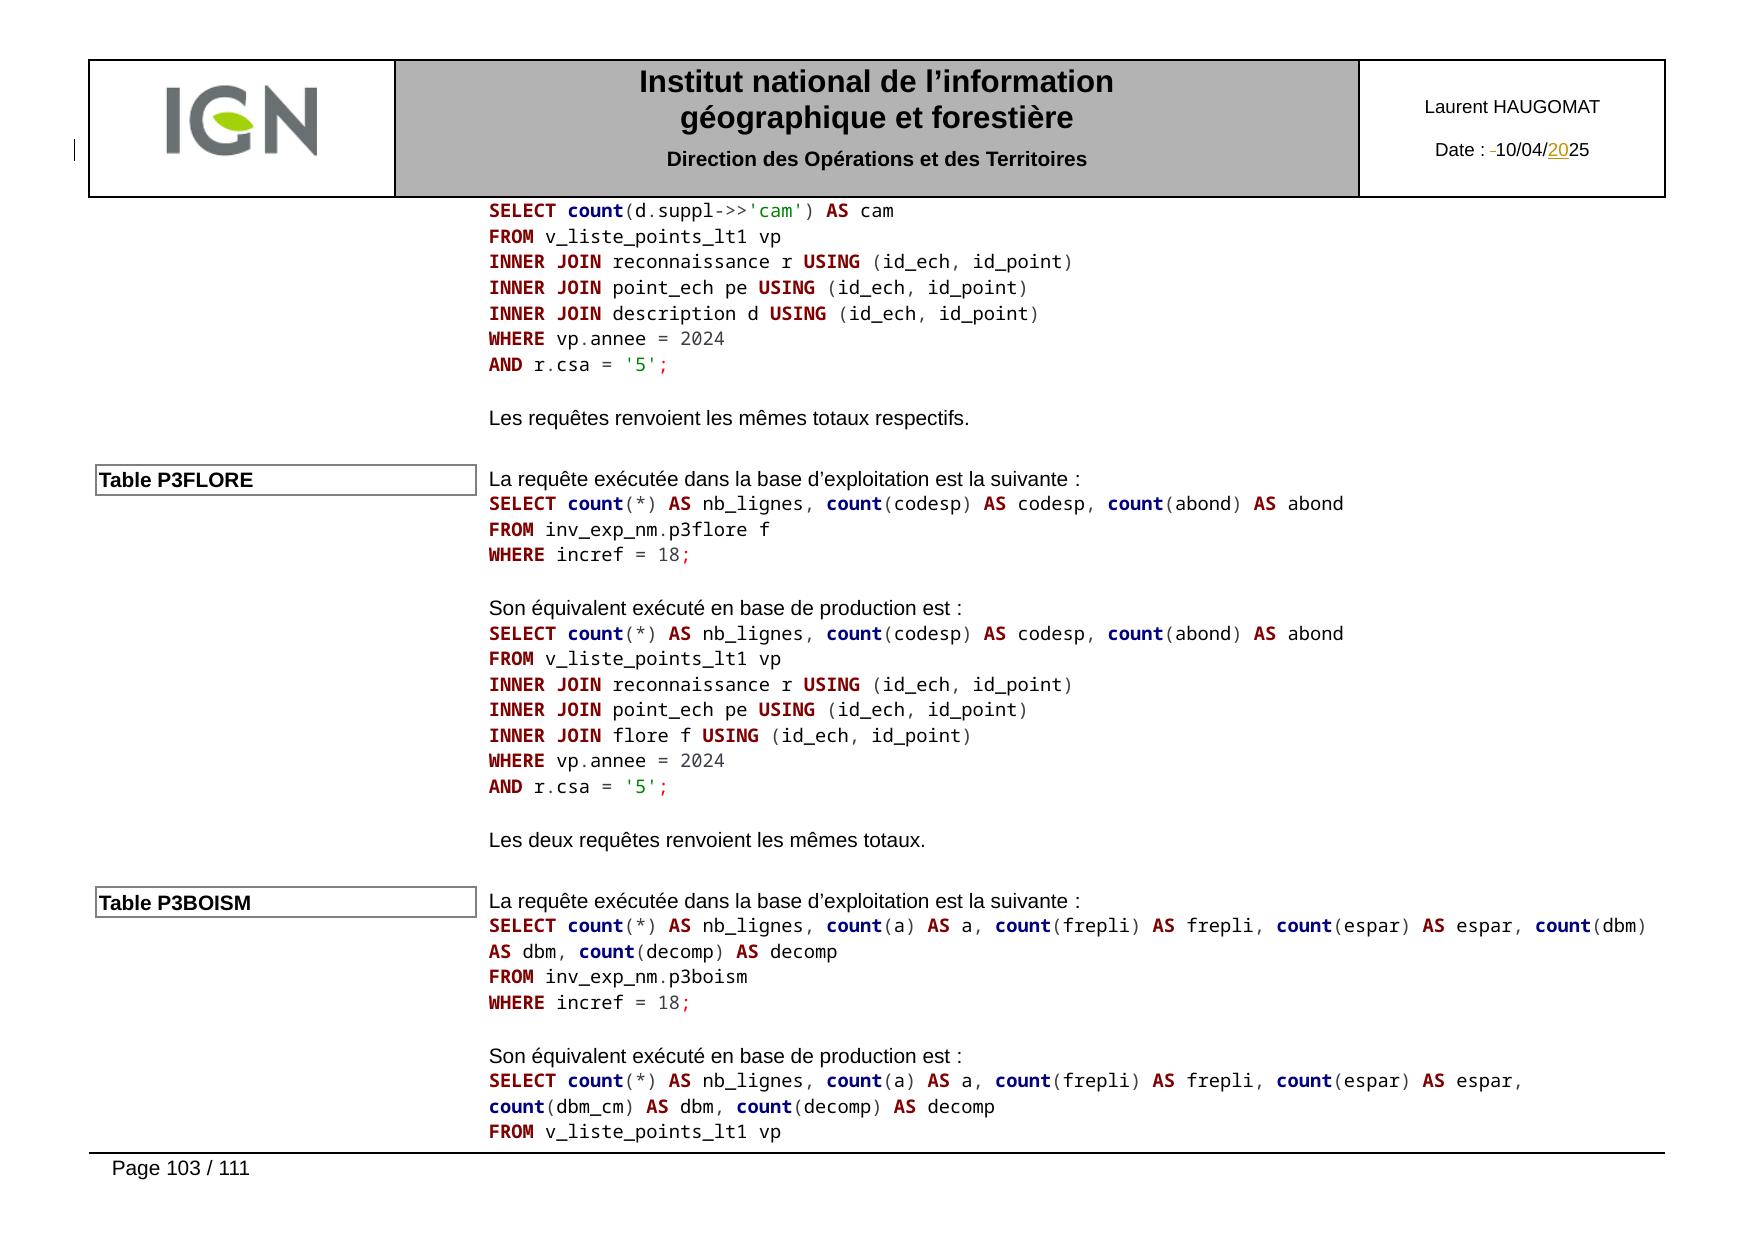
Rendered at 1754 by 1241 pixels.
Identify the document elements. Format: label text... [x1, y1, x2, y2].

table_cell La requête exécutée dans la base d’exploitation est la suivante : SELECT count(*) AS nb_lignes, count(codesp) AS codesp, count(abond) AS abond FROM inv_exp_nm.p3flore f WHERE incref = 18; Son équivalent exécuté en base de production est : SELECT count(*) AS nb_lignes, count(codesp) AS codesp, count(abond) AS abond FROM v_liste_points_lt1 vp INNER JOIN reconnaissance r USING (id_ech, id_point) INNER JOIN point_ech pe USING (id_ech, id_point) INNER JOIN flore f USING (id_ech, id_point) WHERE vp.annee = 2024 AND r.csa = '5'; Les deux requêtes renvoient les mêmes totaux. [483, 463, 1665, 885]
picture [141, 62, 343, 180]
table_cell [89, 198, 483, 463]
table_cell Table P3BOISM [89, 885, 483, 1150]
table_cell SELECT count(d.suppl->>'cam') AS cam FROM v_liste_points_lt1 vp INNER JOIN reconnaissance r USING (id_ech, id_point) INNER JOIN point_ech pe USING (id_ech, id_point) INNER JOIN description d USING (id_ech, id_point) WHERE vp.annee = 2024 AND r.csa = '5'; Les requêtes renvoient les mêmes totaux respectifs. [483, 198, 1665, 463]
table_cell Table P3FLORE [89, 463, 483, 885]
table_cell La requête exécutée dans la base d’exploitation est la suivante : SELECT count(*) AS nb_lignes, count(a) AS a, count(frepli) AS frepli, count(espar) AS espar, count(dbm) AS dbm, count(decomp) AS decomp FROM inv_exp_nm.p3boism WHERE incref = 18; Son équivalent exécuté en base de production est : SELECT count(*) AS nb_lignes, count(a) AS a, count(frepli) AS frepli, count(espar) AS espar, count(dbm_cm) AS dbm, count(decomp) AS decomp FROM v_liste_points_lt1 vp [483, 885, 1665, 1150]
